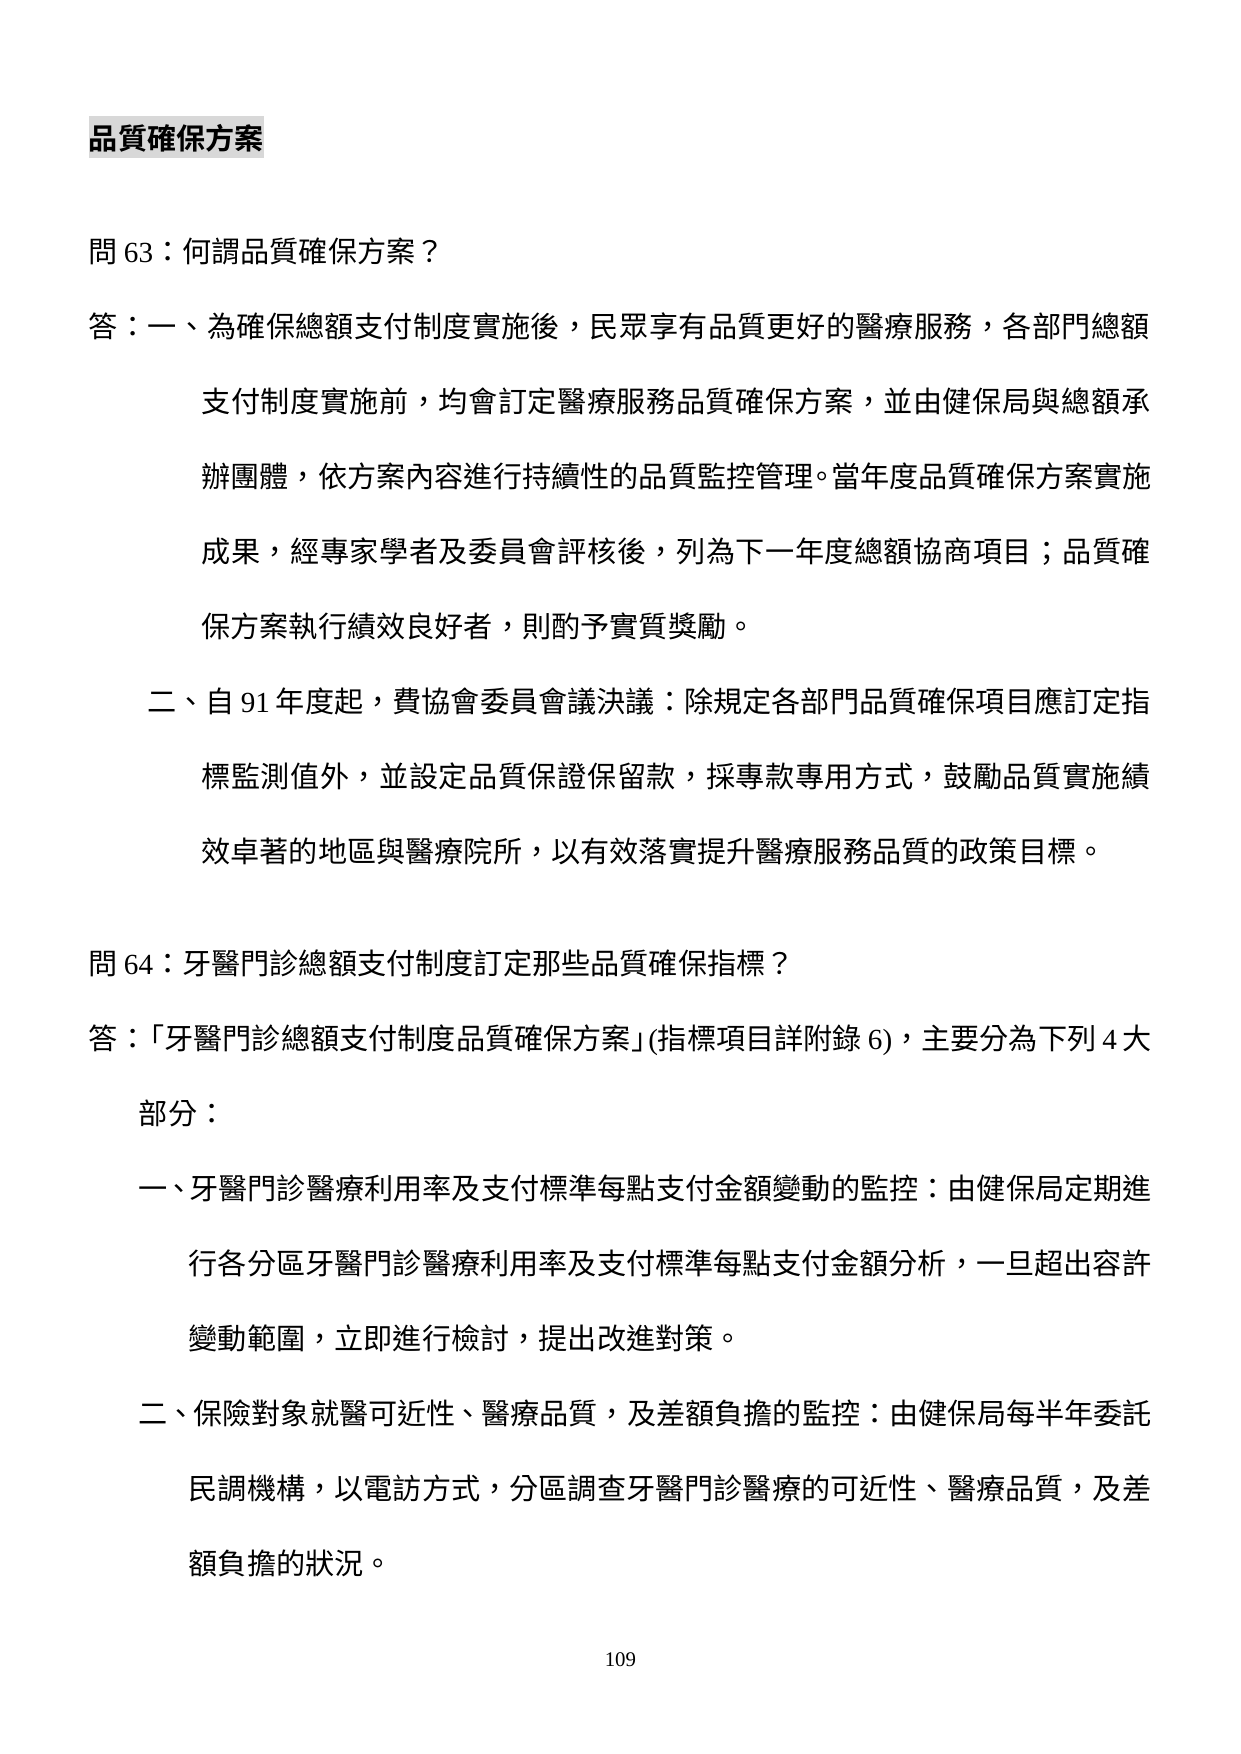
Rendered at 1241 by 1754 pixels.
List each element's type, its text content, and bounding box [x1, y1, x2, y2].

text 品質確保方案 [89, 99, 1152, 174]
text 答：一、為確保總額支付制度實施後，民眾享有品質更好的醫療服務，各部門總額支付制度實施前，均會訂定醫療服務品質確保方案，並由健保局與總額承辦團體，依方案內容進行持續性的品質監控管理。當年度品質確保方案實施成果，經專家學者及委員會評核後，列為下一年度總額協商項目；品質確保方案執行績效良好者，則酌予實質獎勵。 [89, 287, 1152, 662]
text 答：「牙醫門診總額支付制度品質確保方案」(指標項目詳附錄6)，主要分為下列4大部分： [89, 999, 1152, 1149]
text 二、自91年度起，費協會委員會議決議：除規定各部門品質確保項目應訂定指標監測值外，並設定品質保證保留款，採專款專用方式，鼓勵品質實施績效卓著的地區與醫療院所，以有效落實提升醫療服務品質的政策目標。 [147, 662, 1152, 887]
text 問63：何謂品質確保方案？ [89, 212, 1152, 287]
text 一、牙醫門診醫療利用率及支付標準每點支付金額變動的監控：由健保局定期進行各分區牙醫門診醫療利用率及支付標準每點支付金額分析，一旦超出容許變動範圍，立即進行檢討，提出改進對策。 [139, 1149, 1152, 1374]
text 問64：牙醫門診總額支付制度訂定那些品質確保指標？ [89, 924, 1152, 999]
text 二、保險對象就醫可近性、醫療品質，及差額負擔的監控：由健保局每半年委託民調機構，以電訪方式，分區調查牙醫門診醫療的可近性、醫療品質，及差額負擔的狀況。 [139, 1374, 1152, 1599]
